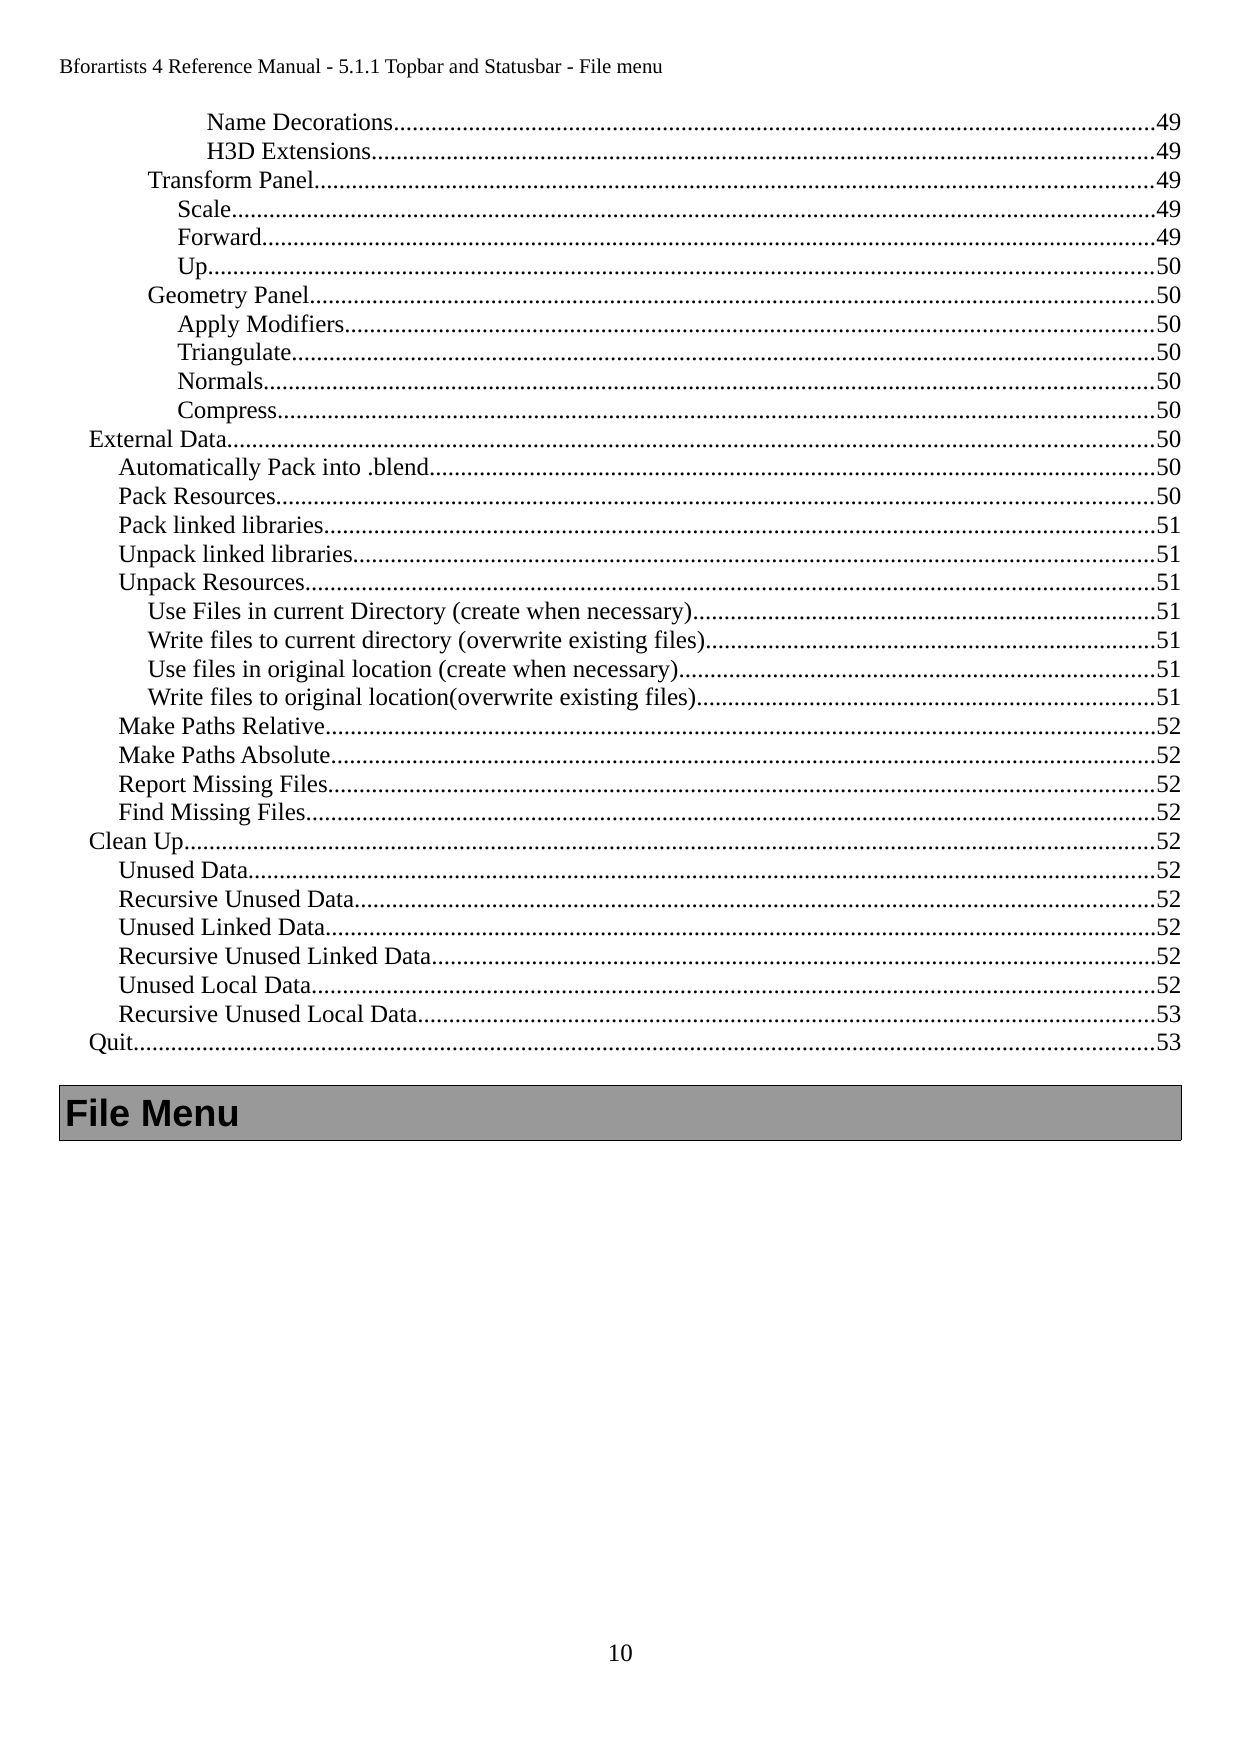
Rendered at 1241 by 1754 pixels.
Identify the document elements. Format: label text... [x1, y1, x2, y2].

text Unused Data 52 [118, 855, 1181, 884]
text Find Missing Files 52 [118, 797, 1181, 826]
text Automatically Pack into .blend 50 [118, 452, 1181, 481]
text Pack linked libraries 51 [118, 510, 1181, 539]
text Recursive Unused Data 52 [118, 884, 1181, 912]
text Transform Panel 49 [147, 165, 1181, 194]
text Up 50 [177, 251, 1181, 280]
text Unpack Resources 51 [118, 567, 1181, 596]
table_header File Menu [60, 1086, 1181, 1140]
text Forward 49 [177, 222, 1181, 251]
text Pack Resources 50 [118, 481, 1181, 510]
text H3D Extensions 49 [206, 136, 1181, 165]
text Unused Linked Data 52 [118, 912, 1181, 941]
text Scale 49 [177, 194, 1181, 222]
text Clean Up 52 [88, 826, 1181, 855]
text Name Decorations 49 [206, 107, 1181, 136]
text Write files to current directory (overwrite existing files) 51 [147, 625, 1181, 654]
text Normals 50 [177, 366, 1181, 395]
text Unpack linked libraries 51 [118, 539, 1181, 567]
text Compress 50 [177, 395, 1181, 424]
text Recursive Unused Local Data 53 [118, 999, 1181, 1027]
text Apply Modifiers 50 [177, 309, 1181, 337]
text Recursive Unused Linked Data 52 [118, 941, 1181, 970]
text Report Missing Files 52 [118, 769, 1181, 797]
text External Data 50 [88, 424, 1181, 452]
text Make Paths Relative 52 [118, 711, 1181, 740]
text Geometry Panel 50 [147, 280, 1181, 309]
text Use Files in current Directory (create when necessary) 51 [147, 596, 1181, 625]
text Make Paths Absolute 52 [118, 740, 1181, 769]
text Unused Local Data 52 [118, 970, 1181, 999]
text Quit 53 [88, 1027, 1181, 1056]
text Use files in original location (create when necessary) 51 [147, 654, 1181, 682]
text Triangulate 50 [177, 337, 1181, 366]
text Write files to original location(overwrite existing files) 51 [147, 682, 1181, 711]
